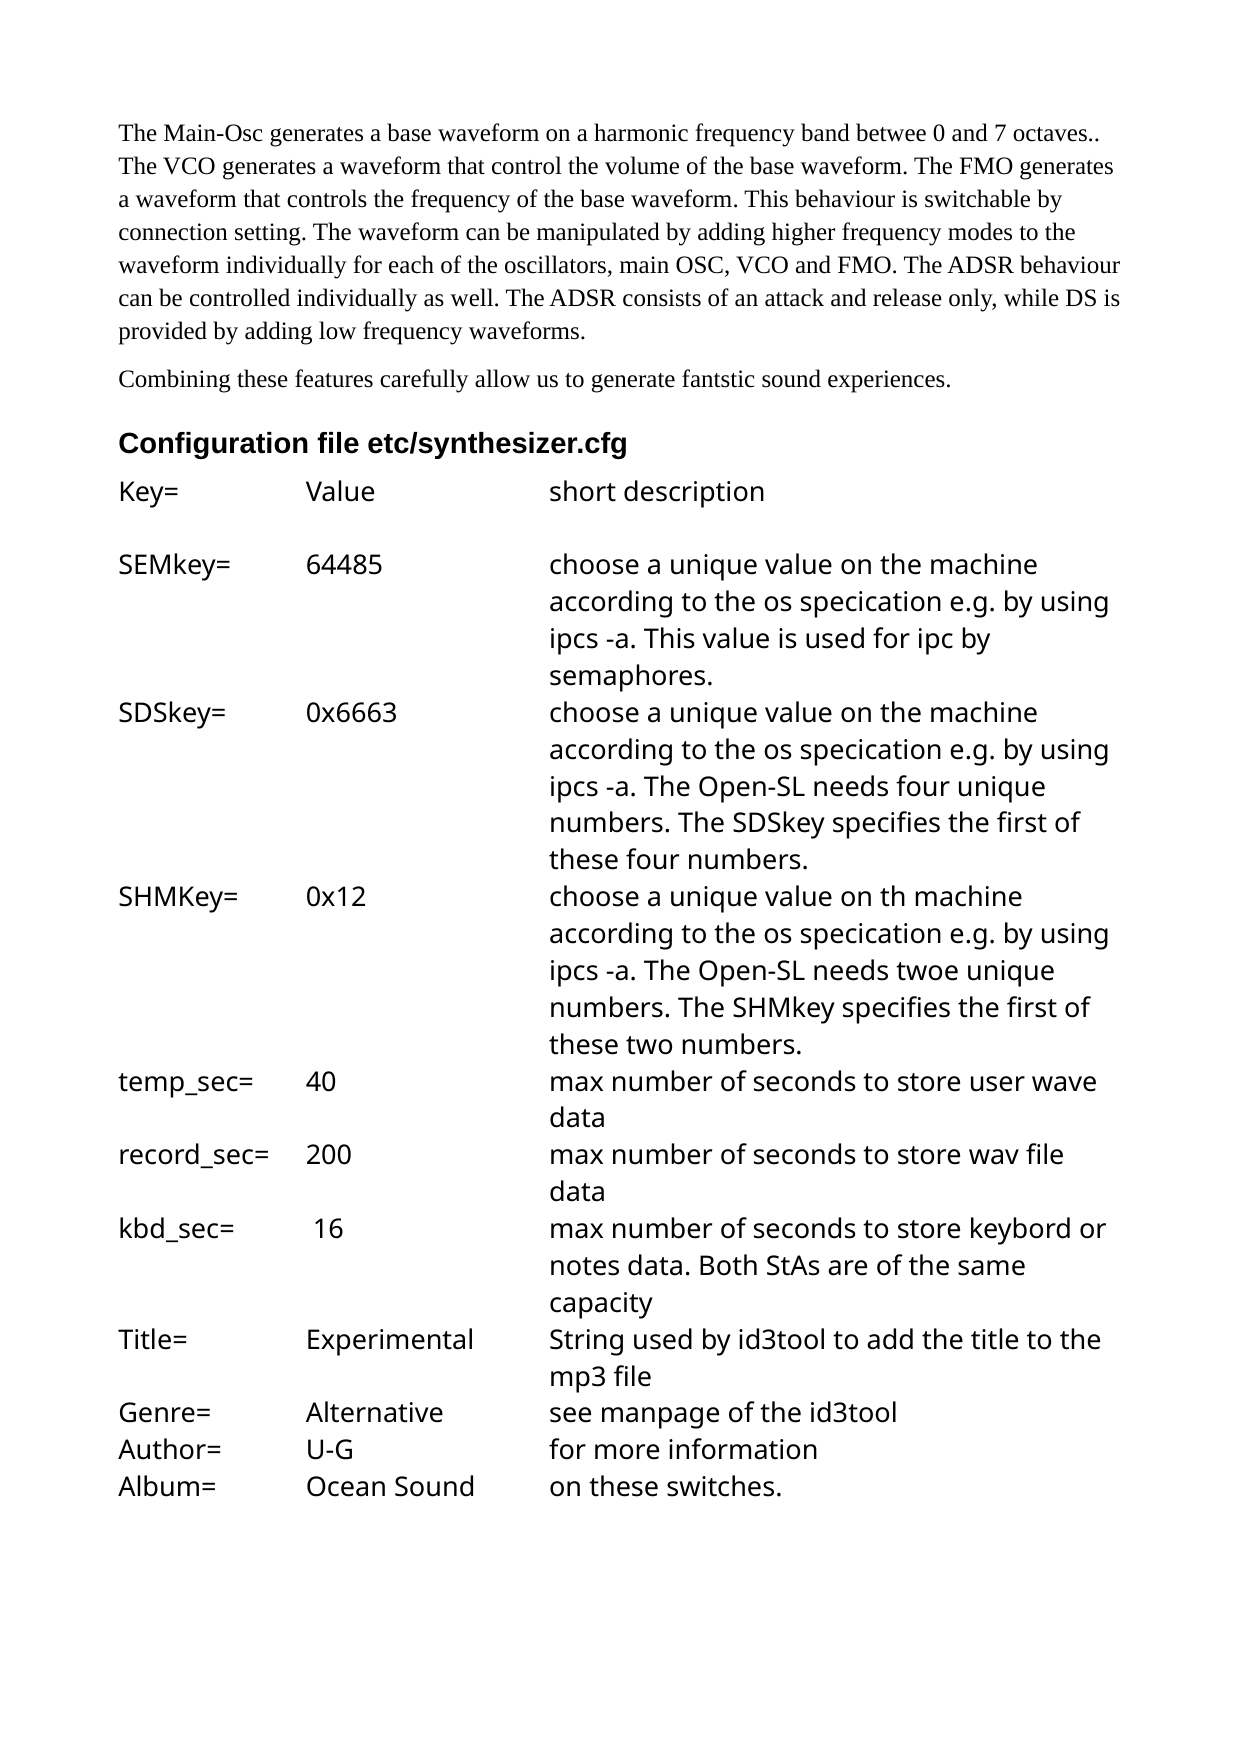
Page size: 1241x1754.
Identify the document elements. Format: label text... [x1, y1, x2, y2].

table_cell String used by id3tool to add the title to the mp3 file [549, 1320, 1121, 1394]
table_cell [306, 1505, 549, 1541]
table_cell 64485 [306, 546, 549, 693]
table_cell max number of seconds to store user wave data [549, 1062, 1121, 1136]
table_cell see manpage of the id3tool [549, 1394, 1121, 1431]
table_cell choose a unique value on the machine according to the os specication e.g. by using ipcs -a. This value is used for ipc by semaphores. [549, 546, 1121, 693]
text The Main-Osc generates a base waveform on a harmonic frequency band betwee 0 and 7 octaves.. The VCO generates a waveform that control the volume of the base waveform. The FMO generates a waveform that controls the frequency of the base waveform. This behaviour is switchable by connection setting. The waveform can be manipulated by adding higher frequency modes to the waveform individually for each of the oscillators, main OSC, VCO and FMO. The ADSR behaviour can be controlled individually as well. The ADSR consists of an attack and release only, while DS is provided by adding low frequency waveforms. [118, 118, 1122, 345]
table_cell for more information [549, 1431, 1121, 1468]
table_cell 40 [306, 1062, 549, 1136]
table_cell Ocean Sound [306, 1468, 549, 1504]
table_cell 0x12 [306, 878, 549, 1062]
table_cell Genre= [118, 1394, 306, 1431]
table_cell on these switches. [549, 1468, 1121, 1504]
table_cell 200 [306, 1136, 549, 1209]
text Combining these features carefully allow us to generate fantstic sound experiences. [118, 364, 1122, 393]
table_cell SEMkey= [118, 546, 306, 693]
table_cell [549, 1505, 1121, 1541]
table_cell temp_sec= [118, 1062, 306, 1136]
subtitle Configuration file etc/synthesizer.cfg [118, 426, 1122, 459]
table_cell SDSkey= [118, 693, 306, 878]
table_cell [118, 1505, 306, 1541]
table_header Key= [118, 472, 306, 546]
table_cell choose a unique value on th machine according to the os specication e.g. by using ipcs -a. The Open-SL needs twoe unique numbers. The SHMkey specifies the first of these two numbers. [549, 878, 1121, 1062]
table_cell Album= [118, 1468, 306, 1504]
table_cell max number of seconds to store wav file data [549, 1136, 1121, 1209]
table_cell 0x6663 [306, 693, 549, 878]
table_cell max number of seconds to store keybord or notes data. Both StAs are of the same capacity [549, 1210, 1121, 1320]
table_cell Alternative [306, 1394, 549, 1431]
table_header Value [306, 472, 549, 546]
table_header short description [549, 472, 1121, 546]
table_cell Experimental [306, 1320, 549, 1394]
table_cell U-G [306, 1431, 549, 1468]
table_cell SHMKey= [118, 878, 306, 1062]
table_cell choose a unique value on the machine according to the os specication e.g. by using ipcs -a. The Open-SL needs four unique numbers. The SDSkey specifies the first of these four numbers. [549, 693, 1121, 878]
table_cell 16 [306, 1210, 549, 1320]
table_cell Author= [118, 1431, 306, 1468]
table_cell Title= [118, 1320, 306, 1394]
table_cell record_sec= [118, 1136, 306, 1209]
table_cell kbd_sec= [118, 1210, 306, 1320]
